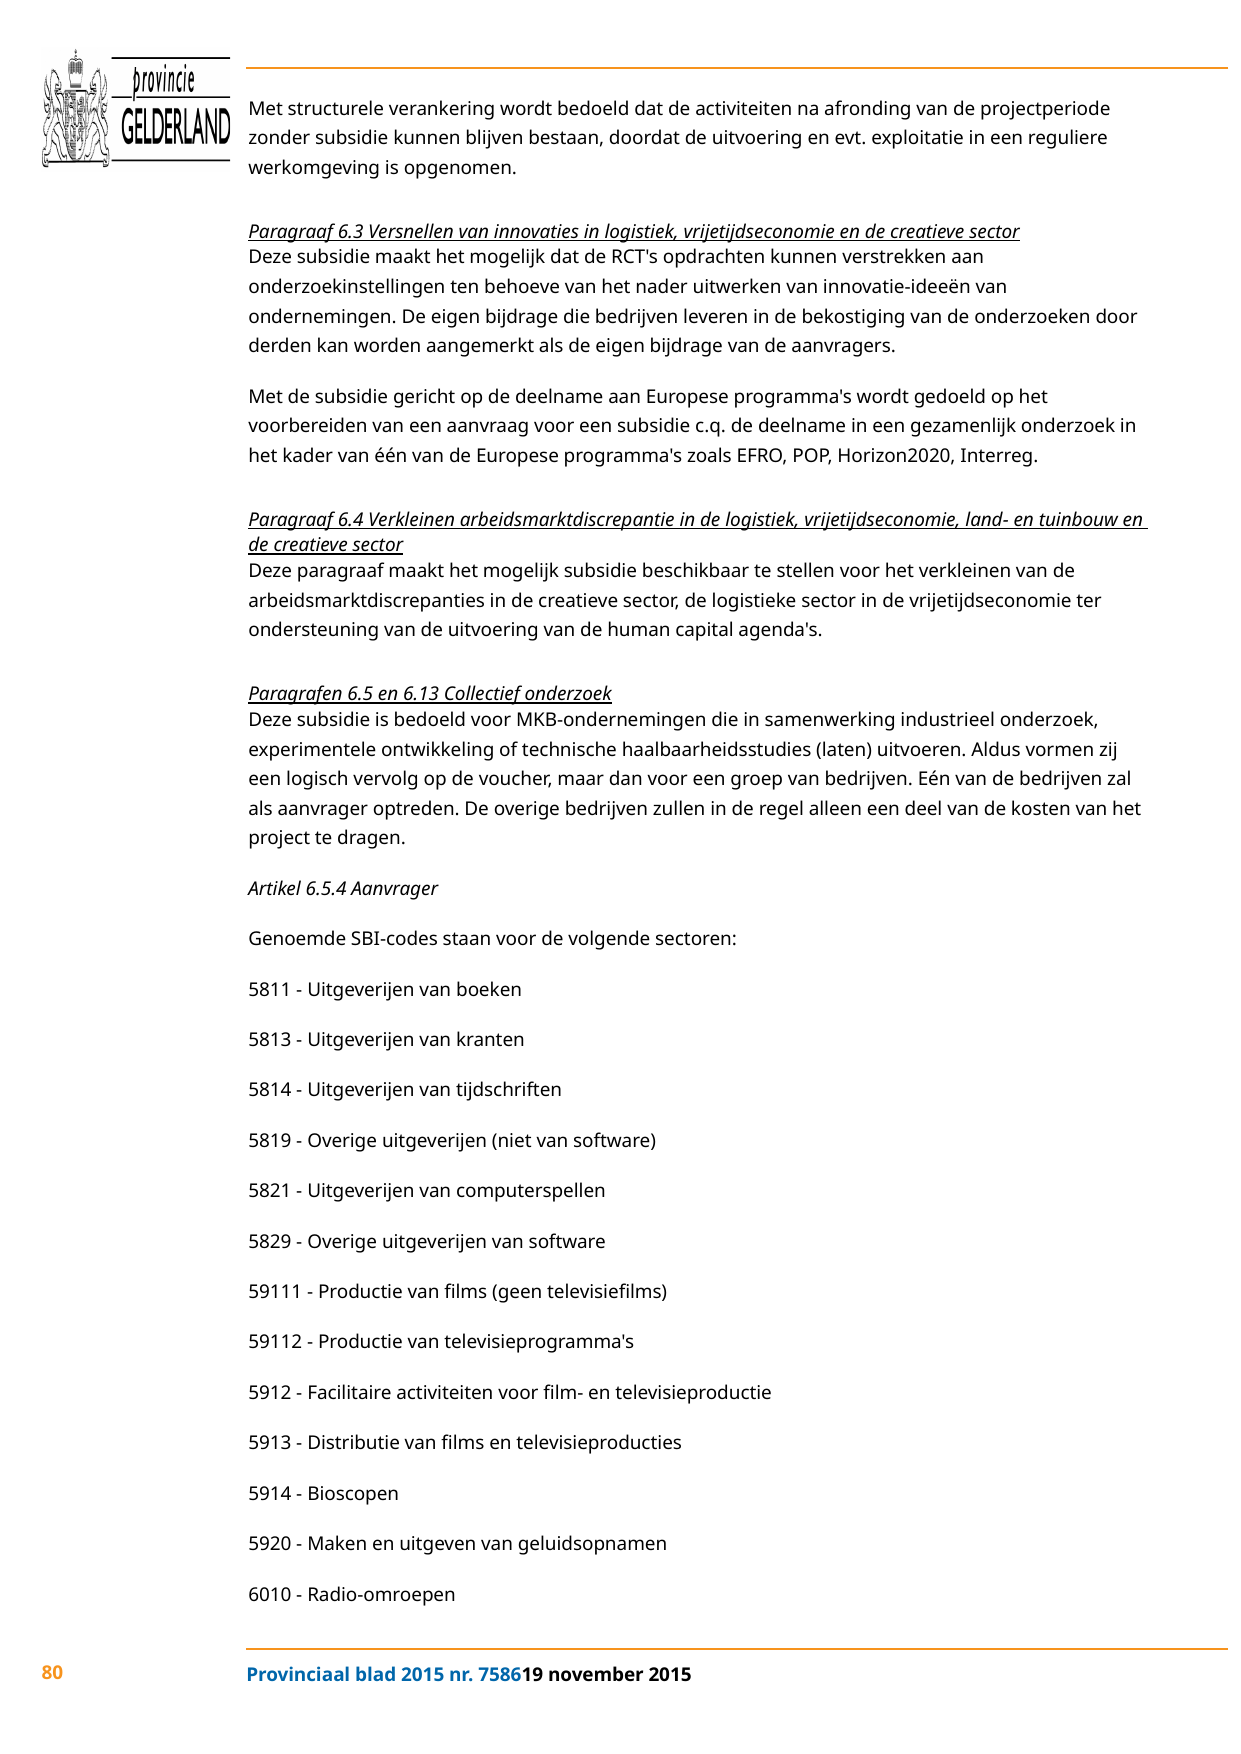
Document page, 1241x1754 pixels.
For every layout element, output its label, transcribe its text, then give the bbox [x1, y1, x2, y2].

text 5914 - Bioscopen [248, 1480, 1152, 1506]
text 5813 - Uitgeverijen van kranten [248, 1026, 1152, 1052]
text Artikel 6.5.4 Aanvrager [248, 875, 1152, 901]
text Genoemde SBI-codes staan voor de volgende sectoren: [248, 925, 1152, 951]
text Met de subsidie gericht op de deelname aan Europese programma's wordt gedoeld op het voorbereiden van een aanvraag voor een subsidie c.q. de deelname in een gezamenlijk onderzoek in het kader van één van de Europese programma's zoals EFRO, POP, Horizon2020, Interreg. [248, 383, 1152, 468]
text 5821 - Uitgeverijen van computerspellen [248, 1177, 1152, 1203]
text 5912 - Facilitaire activiteiten voor film- en televisieproductie [248, 1379, 1152, 1405]
text Deze subsidie maakt het mogelijk dat de RCT's opdrachten kunnen verstrekken aan onderzoekinstellingen ten behoeve van het nader uitwerken van innovatie-ideeën van ondernemingen. De eigen bijdrage die bedrijven leveren in de bekostiging van de onderzoeken door derden kan worden aangemerkt als de eigen bijdrage van de aanvragers. [248, 244, 1152, 358]
text Paragraaf 6.3 Versnellen van innovaties in logistiek, vrijetijdseconomie en de creatieve sector [248, 218, 1152, 244]
text 5829 - Overige uitgeverijen van software [248, 1228, 1152, 1254]
picture [41, 47, 231, 172]
text 6010 - Radio-omroepen [248, 1581, 1152, 1607]
text 59112 - Productie van televisieprogramma's [248, 1329, 1152, 1354]
text Met structurele verankering wordt bedoeld dat de activiteiten na afronding van de projectperiode zonder subsidie kunnen blijven bestaan, doordat de uitvoering en evt. exploitatie in een reguliere werkomgeving is opgenomen. [248, 95, 1152, 180]
text 5811 - Uitgeverijen van boeken [248, 976, 1152, 1002]
text Deze subsidie is bedoeld voor MKB-ondernemingen die in samenwerking industrieel onderzoek, experimentele ontwikkeling of technische haalbaarheidsstudies (laten) uitvoeren. Aldus vormen zij een logisch vervolg op de voucher, maar dan voor een groep van bedrijven. Eén van de bedrijven zal als aanvrager optreden. De overige bedrijven zullen in de regel alleen een deel van de kosten van het project te dragen. [248, 706, 1152, 850]
text 5920 - Maken en uitgeven van geluidsopnamen [248, 1530, 1152, 1556]
text Paragraaf 6.4 Verkleinen arbeidsmarktdiscrepantie in de logistiek, vrijetijdseconomie, land- en tuinbouw en de creatieve sector [248, 506, 1152, 557]
text 5913 - Distributie van films en televisieproducties [248, 1429, 1152, 1455]
text Paragrafen 6.5 en 6.13 Collectief onderzoek [248, 681, 1152, 706]
text 5819 - Overige uitgeverijen (niet van software) [248, 1127, 1152, 1153]
text 59111 - Productie van films (geen televisiefilms) [248, 1278, 1152, 1304]
text 5814 - Uitgeverijen van tijdschriften [248, 1077, 1152, 1102]
text Deze paragraaf maakt het mogelijk subsidie beschikbaar te stellen voor het verkleinen van de arbeidsmarktdiscrepanties in de creatieve sector, de logistieke sector in de vrijetijdseconomie ter ondersteuning van de uitvoering van de human capital agenda's. [248, 557, 1152, 642]
